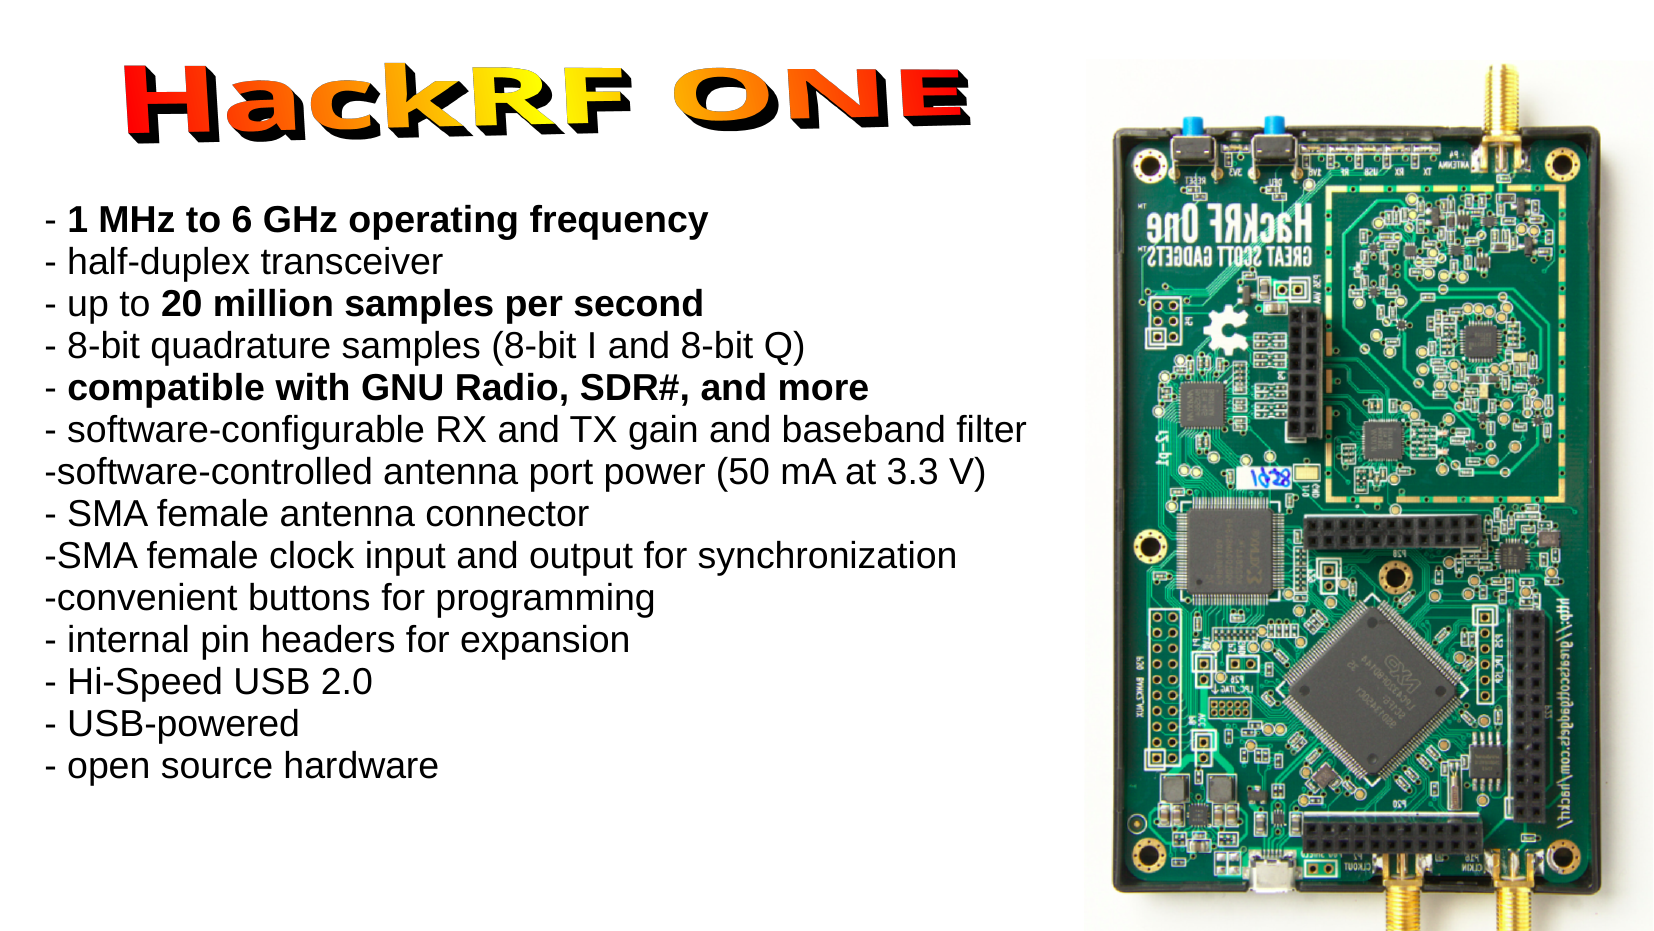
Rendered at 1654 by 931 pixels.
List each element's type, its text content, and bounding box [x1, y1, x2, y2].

picture [1083, 59, 1654, 931]
text_box - 1 MHz to 6 GHz operating frequency - half-duplex transceiver - up to 20 million samples per second - 8-bit quadrature samples (8-bit I and 8-bit Q) - compatible with GNU Radio, SDR#, and more - software-configurable RX and TX gain and baseband filter -software-controlled antenna port power (50 mA at 3.3 V) - SMA female antenna connector -SMA female clock input and output for synchronization -convenient buttons for programming - internal pin headers for expansion - Hi-Speed USB 2.0 - USB-powered - open source hardware [29, 191, 1063, 931]
